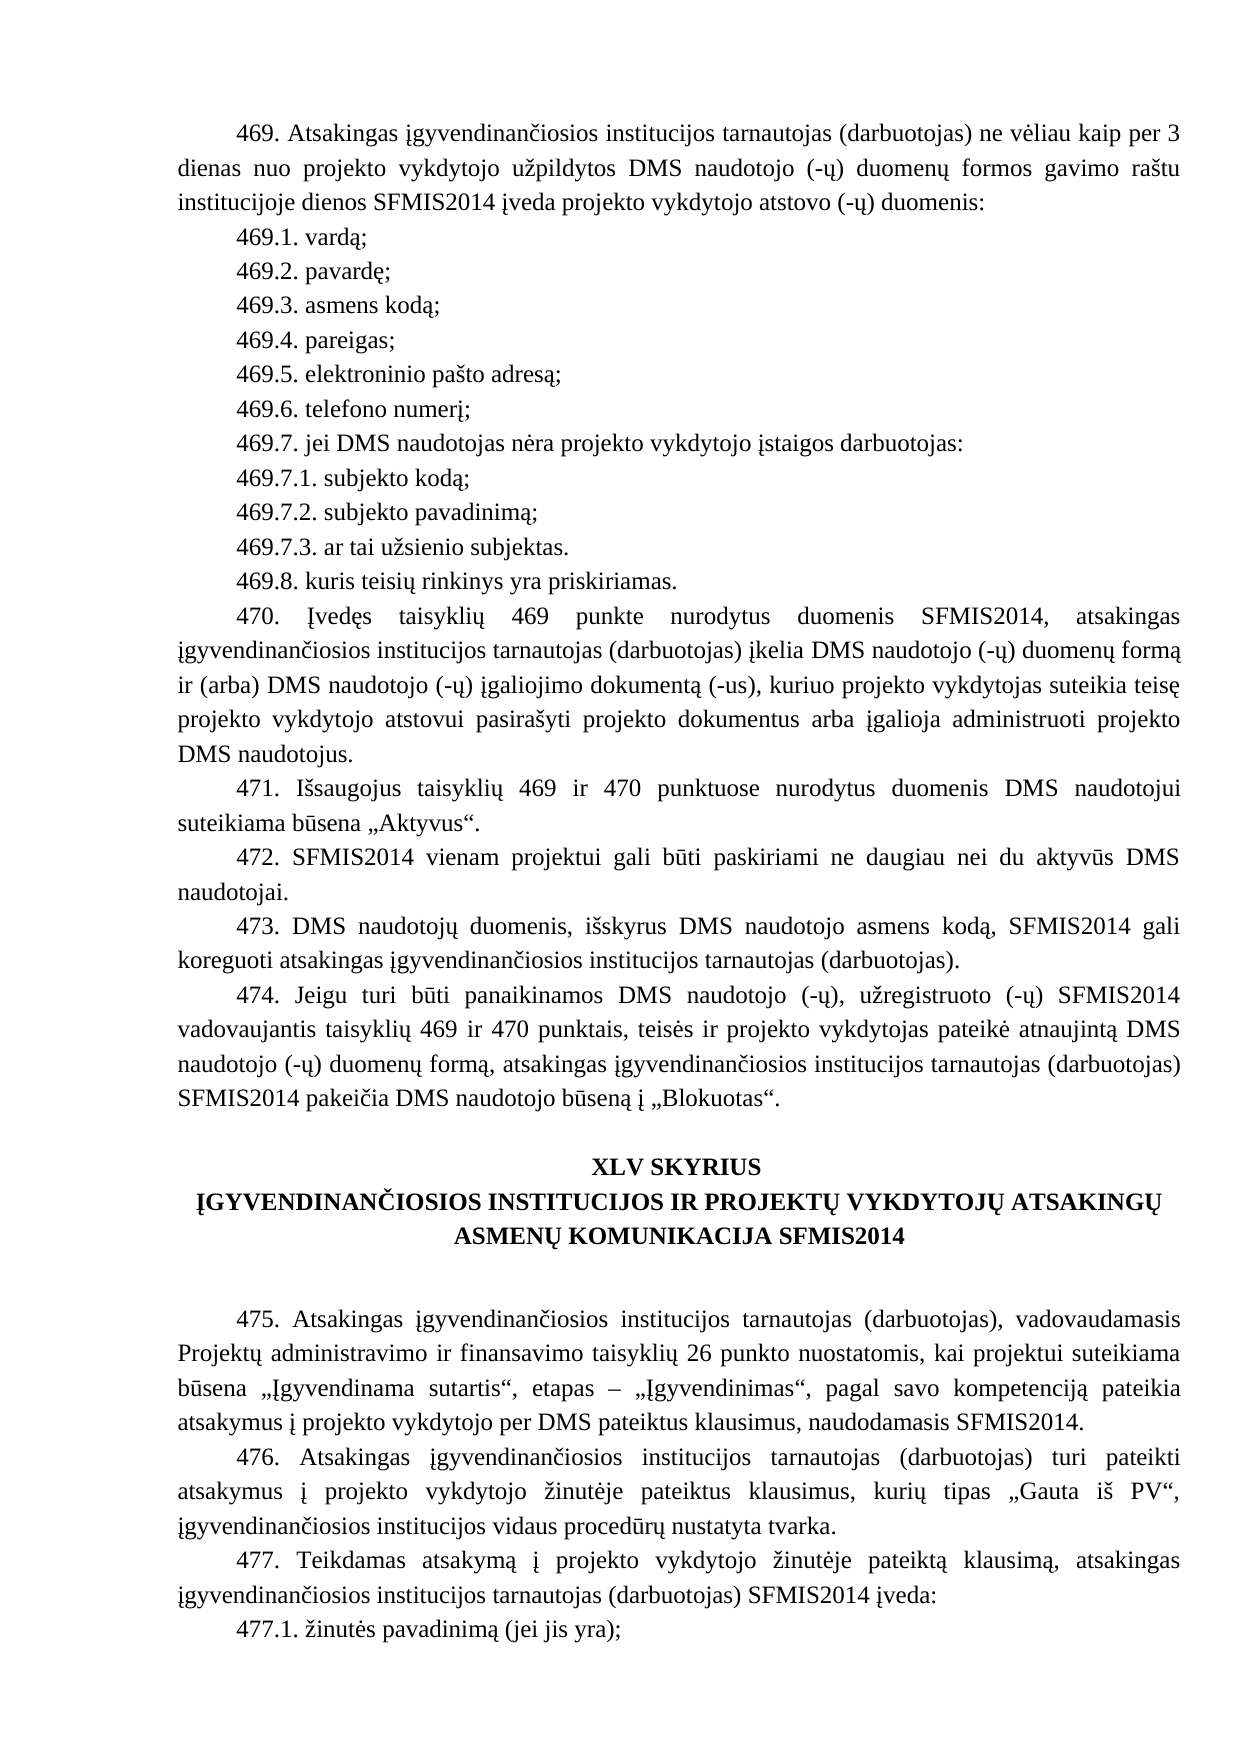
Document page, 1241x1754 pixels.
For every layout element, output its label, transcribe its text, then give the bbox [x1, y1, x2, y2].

text 469.2. pavardę; [177, 256, 1181, 285]
text XLV SKYRIUS [177, 1152, 1181, 1181]
text 472. SFMIS2014 vienam projektui gali būti paskiriami ne daugiau nei du aktyvūs DMS naudotojai. [177, 842, 1181, 905]
text 469. Atsakingas įgyvendinančiosios institucijos tarnautojas (darbuotojas) ne vėliau kaip per 3 dienas nuo projekto vykdytojo užpildytos DMS naudotojo (-ų) duomenų formos gavimo raštu institucijoje dienos SFMIS2014 įveda projekto vykdytojo atstovo (-ų) duomenis: [177, 118, 1181, 216]
text 477. Teikdamas atsakymą į projekto vykdytojo žinutėje pateiktą klausimą, atsakingas įgyvendinančiosios institucijos tarnautojas (darbuotojas) SFMIS2014 įveda: [177, 1545, 1181, 1608]
text 474. Jeigu turi būti panaikinamos DMS naudotojo (-ų), užregistruoto (-ų) SFMIS2014 vadovaujantis taisyklių 469 ir 470 punktais, teisės ir projekto vykdytojas pateikė atnaujintą DMS naudotojo (-ų) duomenų formą, atsakingas įgyvendinančiosios institucijos tarnautojas (darbuotojas) SFMIS2014 pakeičia DMS naudotojo būseną į „Blokuotas“. [177, 980, 1181, 1112]
text 469.1. vardą; [177, 222, 1181, 250]
text 473. DMS naudotojų duomenis, išskyrus DMS naudotojo asmens kodą, SFMIS2014 gali koreguoti atsakingas įgyvendinančiosios institucijos tarnautojas (darbuotojas). [177, 911, 1181, 974]
text 471. Išsaugojus taisyklių 469 ir 470 punktuose nurodytus duomenis DMS naudotojui suteikiama būsena „Aktyvus“. [177, 773, 1181, 836]
text 469.7.1. subjekto kodą; [177, 463, 1181, 492]
text 469.6. telefono numerį; [177, 394, 1181, 423]
text ĮGYVENDINANČIOSIOS INSTITUCIJOS IR PROJEKTŲ VYKDYTOJŲ ATSAKINGŲ ASMENŲ KOMUNIKACIJA SFMIS2014 [177, 1187, 1181, 1250]
text 469.7.3. ar tai užsienio subjektas. [177, 532, 1181, 561]
text 470. Įvedęs taisyklių 469 punkte nurodytus duomenis SFMIS2014, atsakingas įgyvendinančiosios institucijos tarnautojas (darbuotojas) įkelia DMS naudotojo (-ų) duomenų formą ir (arba) DMS naudotojo (-ų) įgaliojimo dokumentą (-us), kuriuo projekto vykdytojas suteikia teisę projekto vykdytojo atstovui pasirašyti projekto dokumentus arba įgalioja administruoti projekto DMS naudotojus. [177, 601, 1181, 767]
text 469.8. kuris teisių rinkinys yra priskiriamas. [177, 566, 1181, 595]
text 475. Atsakingas įgyvendinančiosios institucijos tarnautojas (darbuotojas), vadovaudamasis Projektų administravimo ir finansavimo taisyklių 26 punkto nuostatomis, kai projektui suteikiama būsena „Įgyvendinama sutartis“, etapas – „Įgyvendinimas“, pagal savo kompetenciją pateikia atsakymus į projekto vykdytojo per DMS pateiktus klausimus, naudodamasis SFMIS2014. [177, 1304, 1181, 1436]
text 477.1. žinutės pavadinimą (jei jis yra); [177, 1614, 1181, 1643]
text 476. Atsakingas įgyvendinančiosios institucijos tarnautojas (darbuotojas) turi pateikti atsakymus į projekto vykdytojo žinutėje pateiktus klausimus, kurių tipas „Gauta iš PV“, įgyvendinančiosios institucijos vidaus procedūrų nustatyta tvarka. [177, 1442, 1181, 1539]
text 469.7.2. subjekto pavadinimą; [177, 497, 1181, 526]
text 469.3. asmens kodą; [177, 291, 1181, 319]
text 469.7. jei DMS naudotojas nėra projekto vykdytojo įstaigos darbuotojas: [177, 428, 1181, 457]
text 469.4. pareigas; [177, 325, 1181, 354]
text 469.5. elektroninio pašto adresą; [177, 359, 1181, 388]
